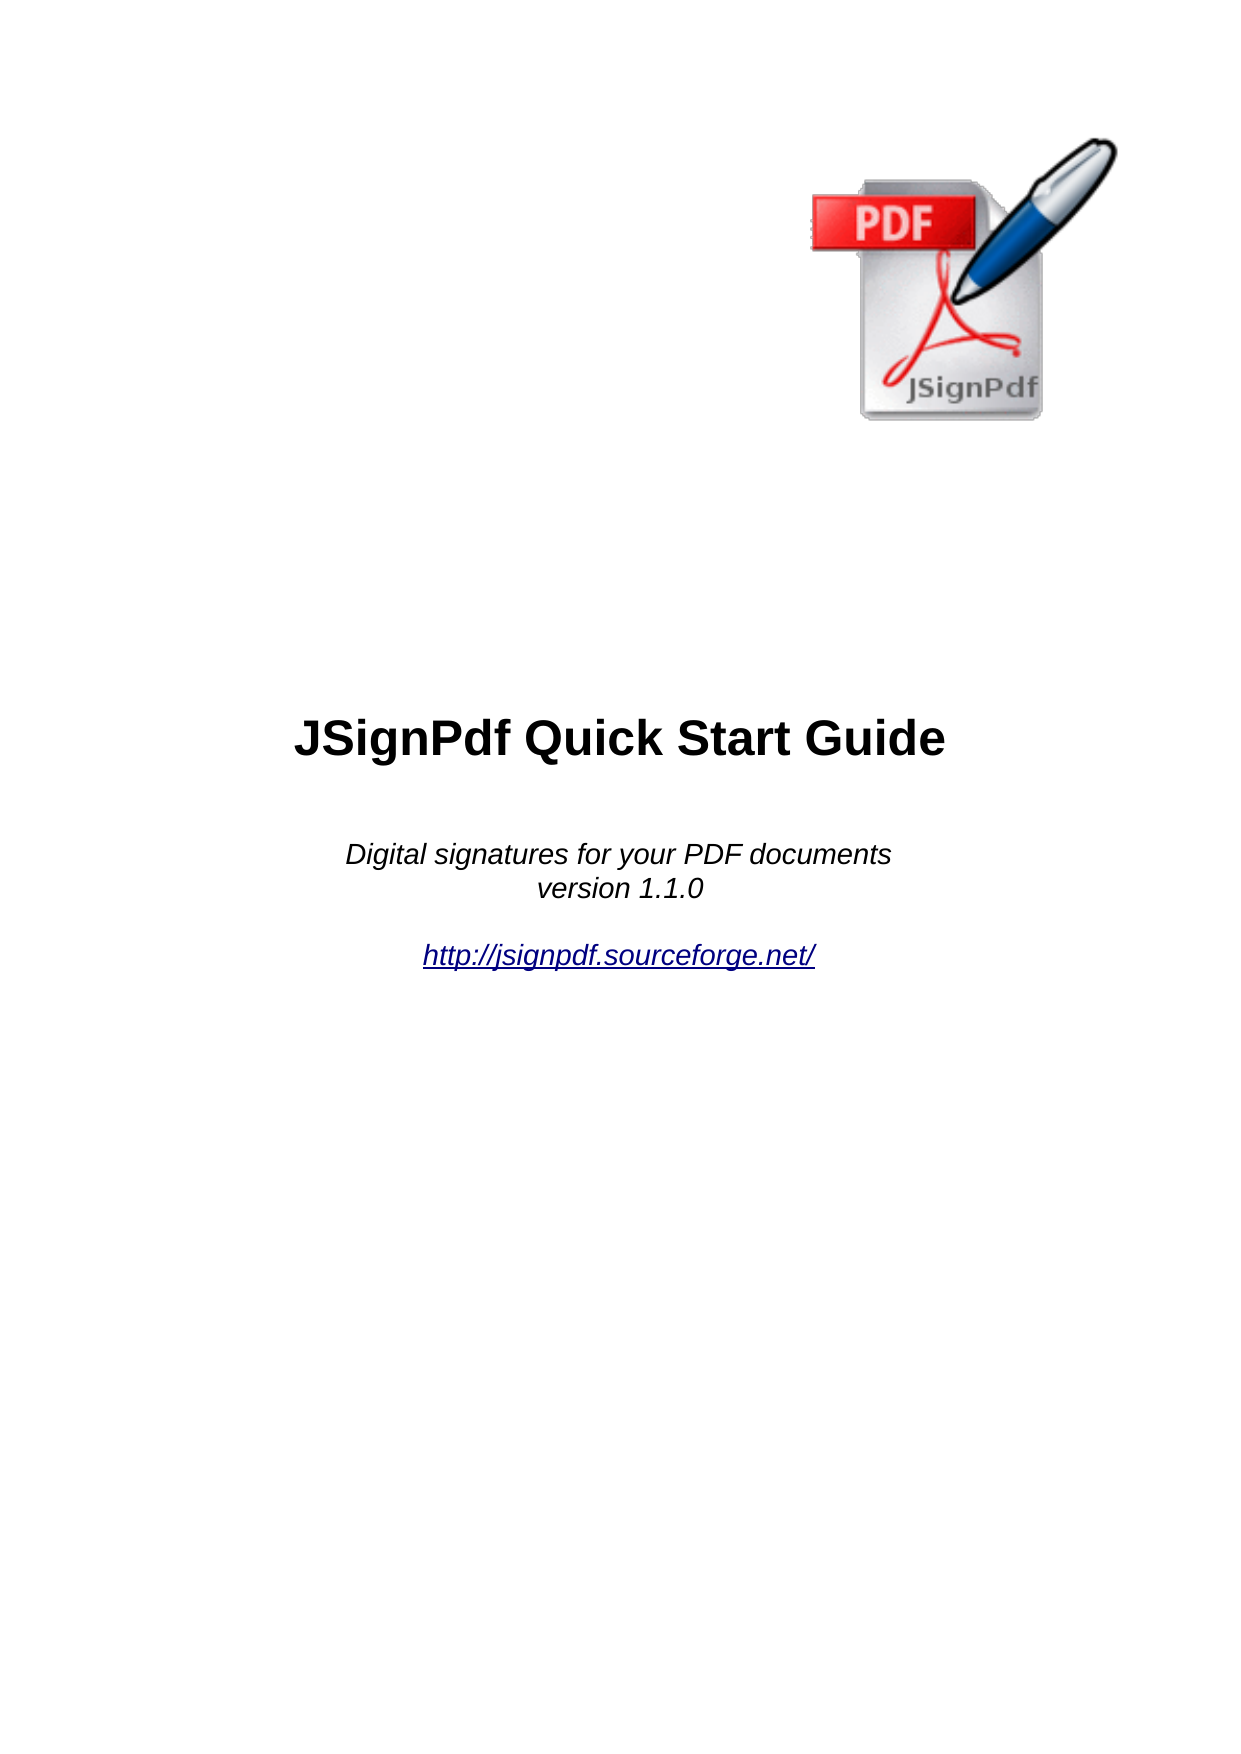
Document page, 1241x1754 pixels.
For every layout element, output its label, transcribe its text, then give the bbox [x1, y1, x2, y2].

picture [809, 118, 1122, 431]
title JSignPdf Quick Start Guide [118, 708, 1122, 766]
subtitle Digital signatures for your PDF documents version 1.1.0 http://jsignpdf.sourceforge.net/ [118, 837, 1122, 971]
